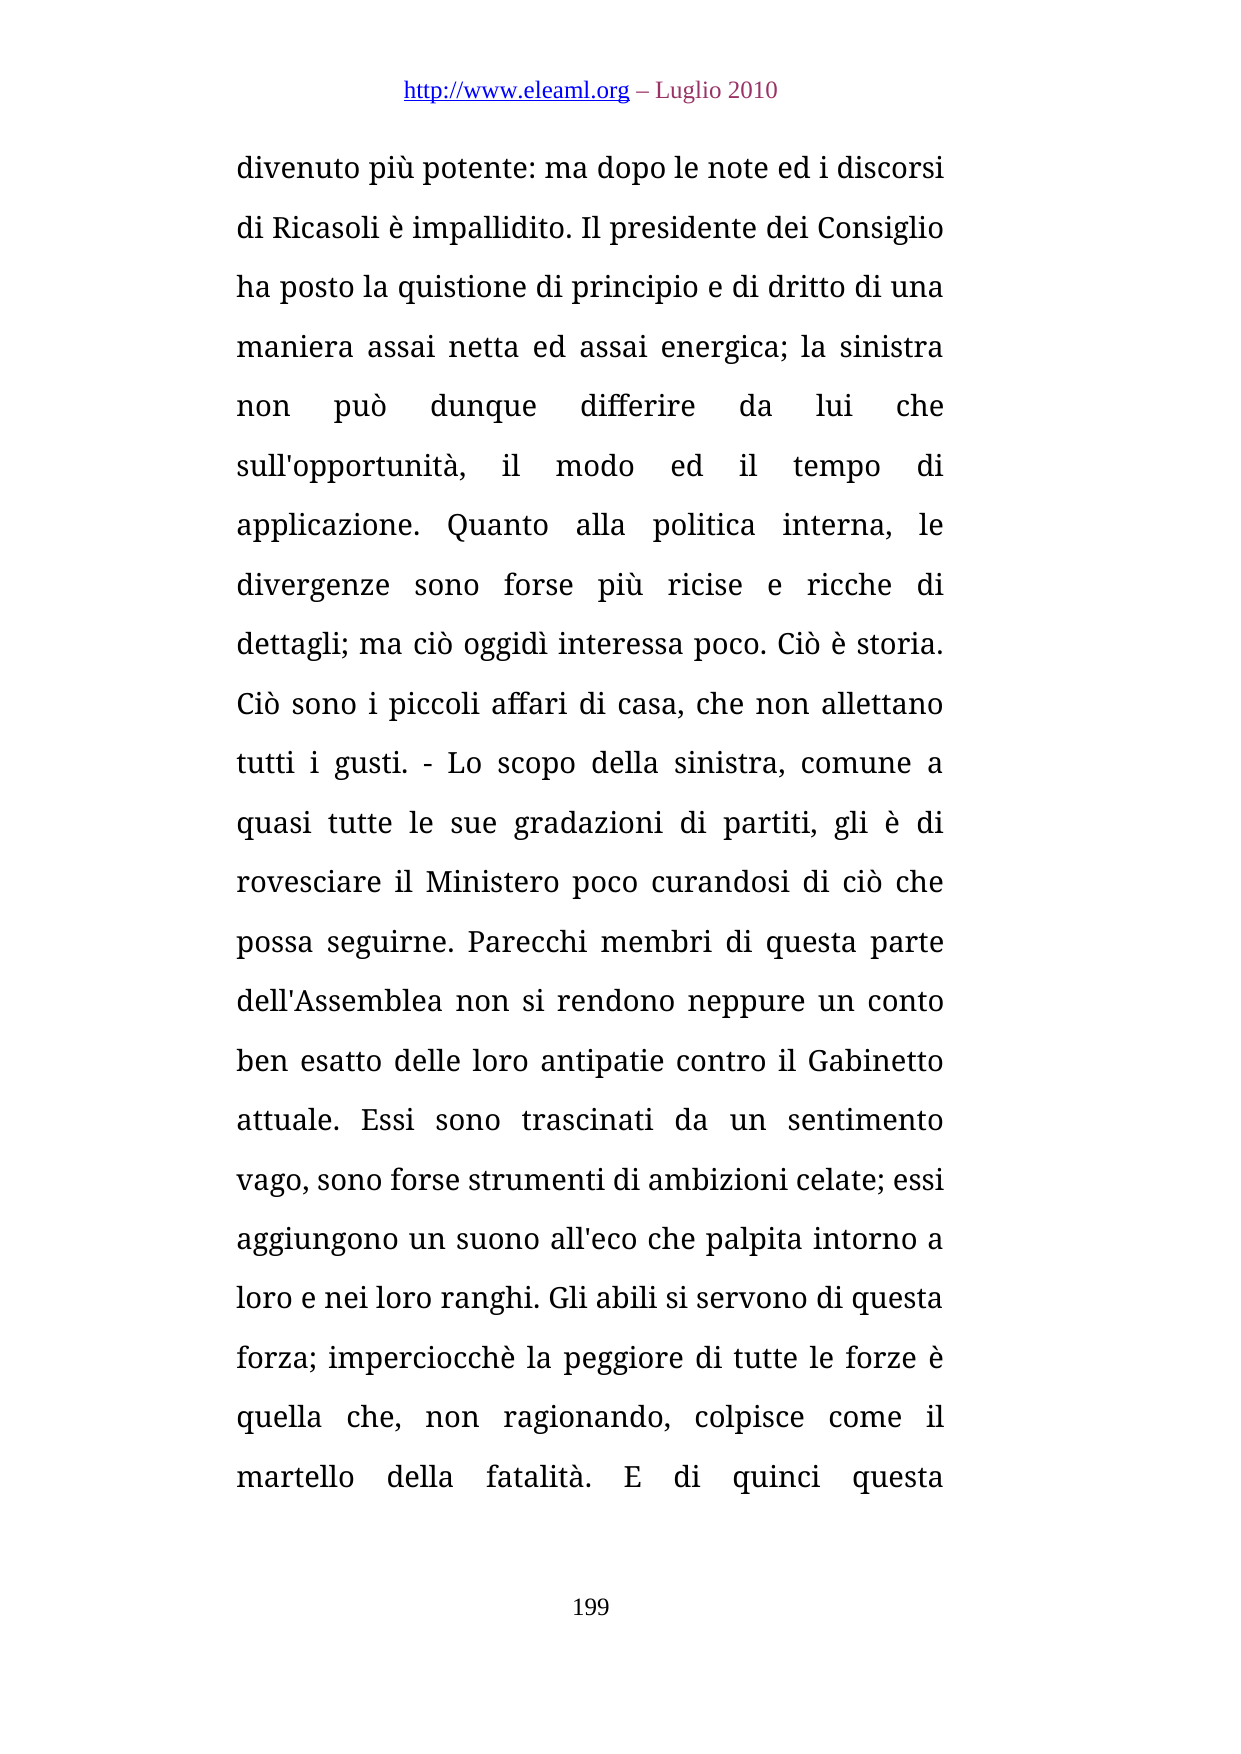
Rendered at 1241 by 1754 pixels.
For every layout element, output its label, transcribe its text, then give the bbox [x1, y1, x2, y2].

text divenuto più potente: ma dopo le note ed i discorsi di Ricasoli è impallidito. Il presidente dei Consiglio ha posto la quistione di principio e di dritto di una maniera assai netta ed assai energica; la sinistra non può dunque differire da lui che sull'opportunità, il modo ed il tempo di applicazione. Quanto alla politica interna, le divergenze sono forse più ricise e ricche di dettagli; ma ciò oggidì interessa poco. Ciò è storia. Ciò sono i piccoli affari di casa, che non allettano tutti i gusti. - Lo scopo della sinistra, comune a quasi tutte le sue gradazioni di partiti, gli è di rovesciare il Ministero poco curandosi di ciò che possa seguirne. Parecchi membri di questa parte dell'Assemblea non si rendono neppure un conto ben esatto delle loro antipatie contro il Gabinetto attuale. Essi sono trascinati da un sentimento vago, sono forse strumenti di ambizioni celate; essi aggiungono un suono all'eco che palpita intorno a loro e nei loro ranghi. Gli abili si servono di questa forza; imperciocchè la peggiore di tutte le forze è quella che, non ragionando, colpisce come il martello della fatalità. E di quinci questa [236, 148, 945, 1496]
